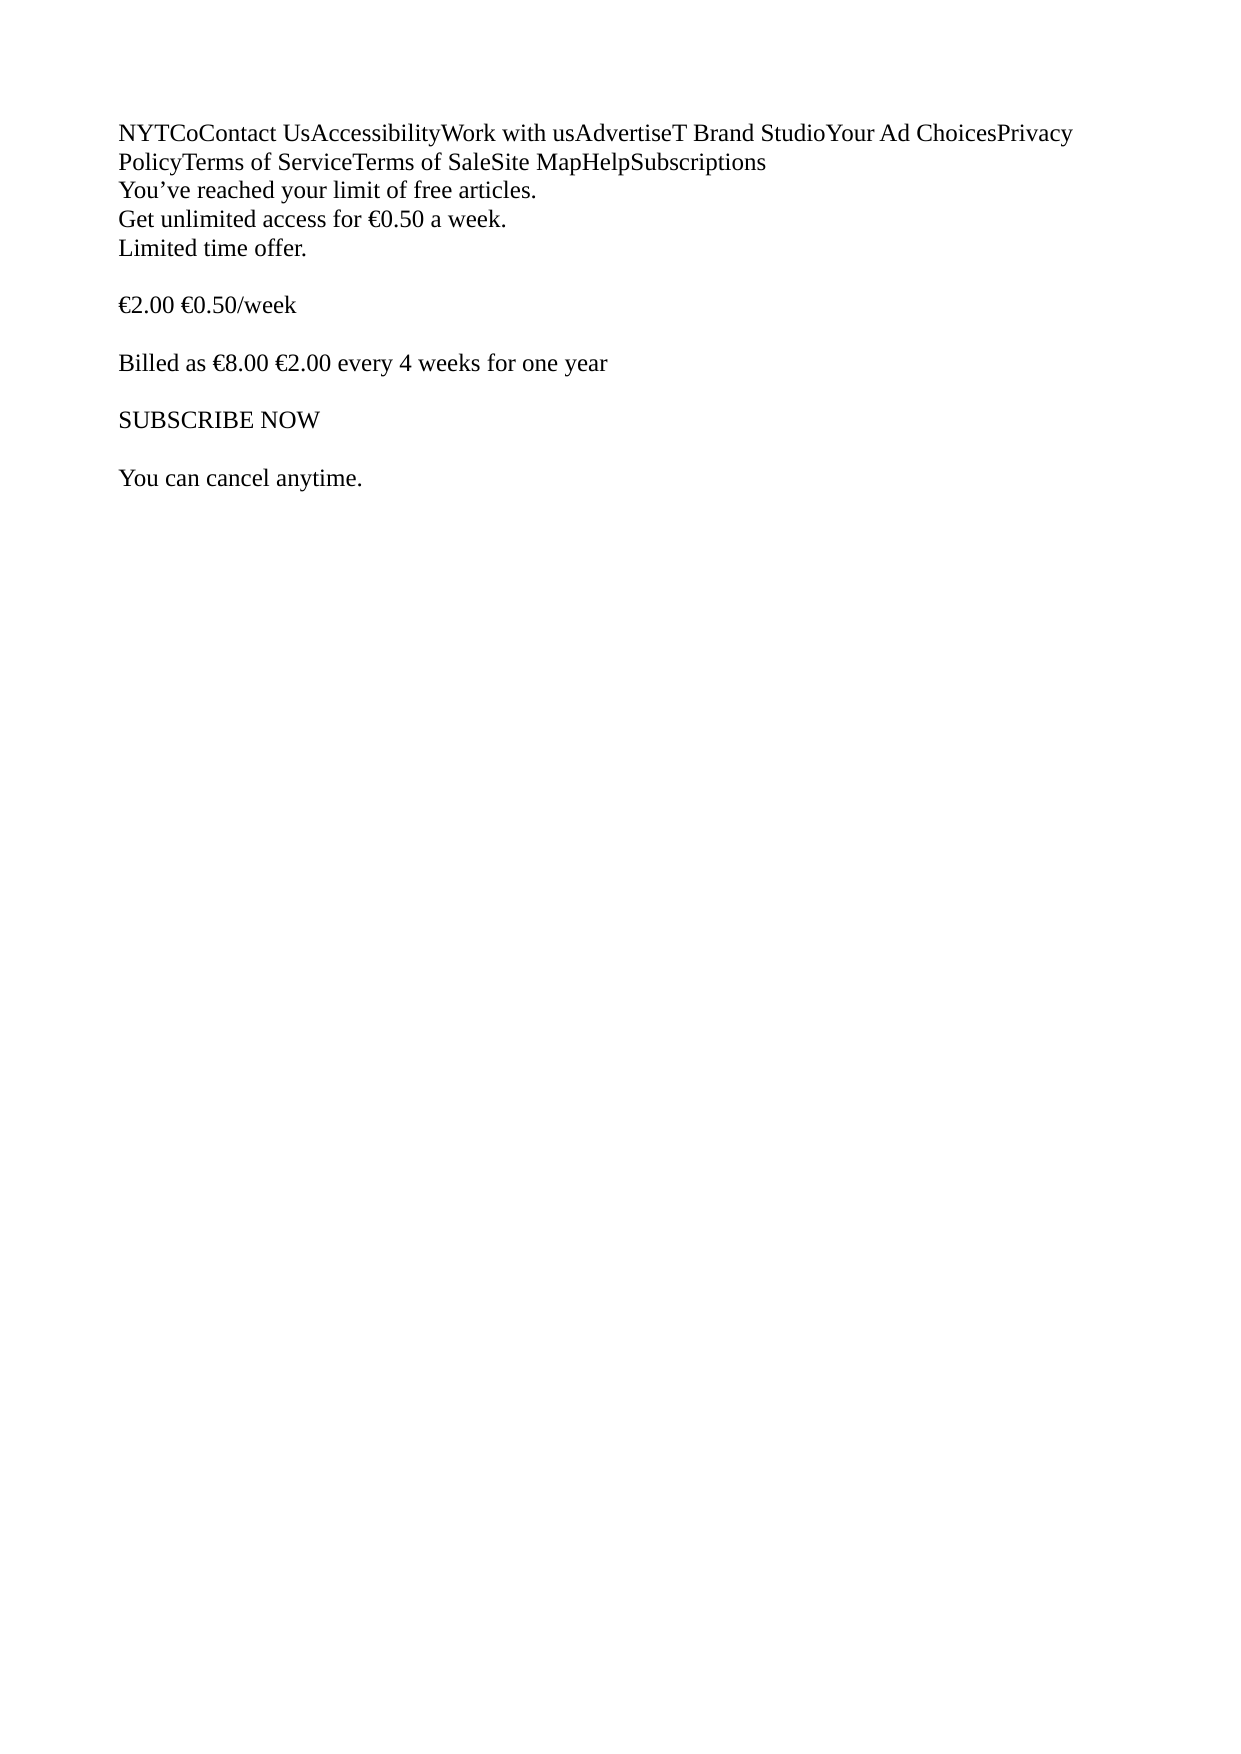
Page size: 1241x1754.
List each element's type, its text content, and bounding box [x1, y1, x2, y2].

text You’ve reached your limit of free articles. [118, 176, 1122, 204]
text Get unlimited access for €0.50 a week. [118, 204, 1122, 233]
text NYTCoContact UsAccessibilityWork with usAdvertiseT Brand StudioYour Ad ChoicesPrivacy PolicyTerms of ServiceTerms of SaleSite MapHelpSubscriptions [118, 118, 1122, 176]
text Billed as €8.00 €2.00 every 4 weeks for one year [118, 348, 1122, 377]
text SUBSCRIBE NOW [118, 406, 1122, 434]
text €2.00 €0.50/week [118, 291, 1122, 319]
text Limited time offer. [118, 233, 1122, 262]
text You can cancel anytime. [118, 463, 1122, 492]
